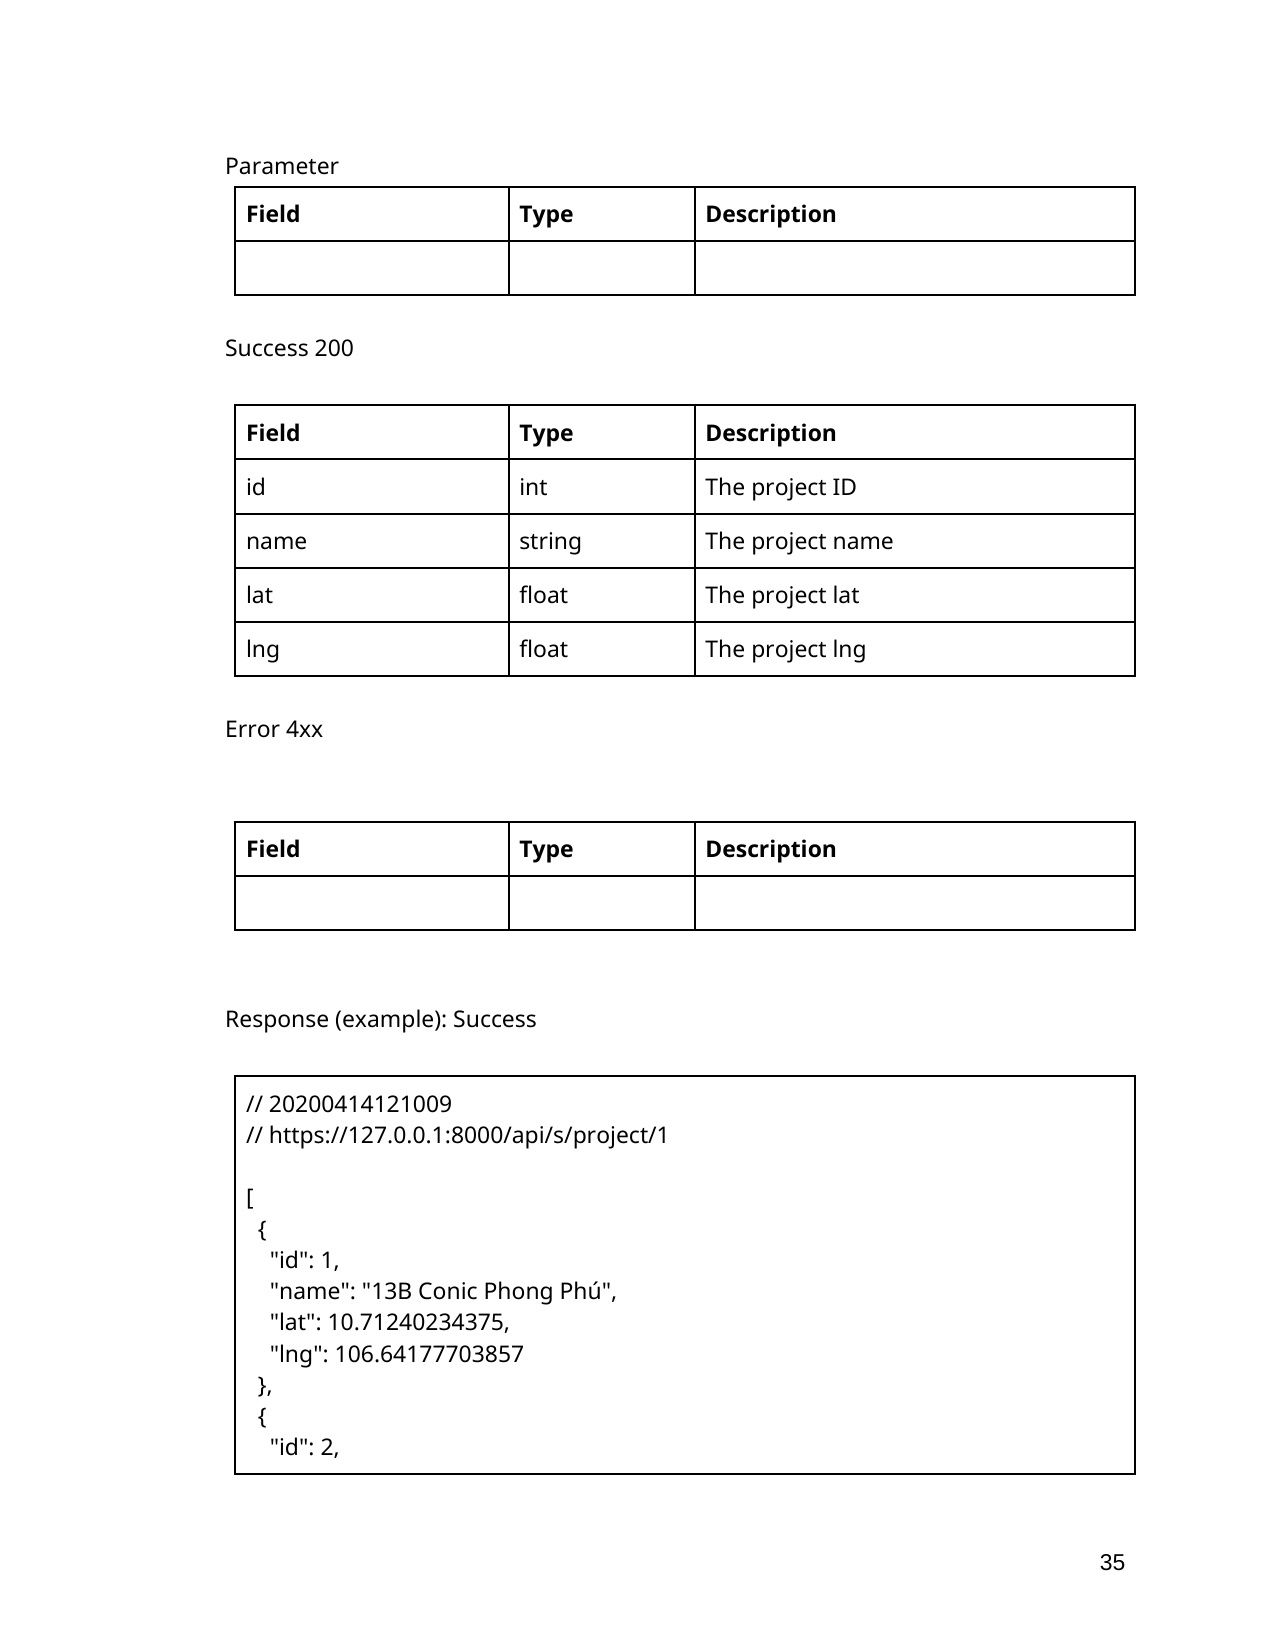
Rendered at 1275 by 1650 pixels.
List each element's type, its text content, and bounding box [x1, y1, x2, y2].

table_cell float [510, 569, 694, 621]
table_cell The project name [696, 515, 1134, 567]
table_cell The project lat [696, 569, 1134, 621]
table_header Description [696, 406, 1134, 458]
table_cell [236, 242, 508, 294]
table_header Type [510, 406, 694, 458]
table_header Field [236, 823, 508, 875]
text Success 200 [225, 332, 1125, 363]
text Response (example): Success [225, 1003, 1125, 1034]
table_cell float [510, 623, 694, 675]
table_cell int [510, 460, 694, 512]
table_cell lng [236, 623, 508, 675]
table_cell id [236, 460, 508, 512]
table_header Field [236, 406, 508, 458]
table_cell lat [236, 569, 508, 621]
table_cell name [236, 515, 508, 567]
table_header Type [510, 188, 694, 240]
table_header Description [696, 188, 1134, 240]
table_cell [236, 877, 508, 929]
table_cell [696, 877, 1134, 929]
table_cell [510, 877, 694, 929]
table_header Field [236, 188, 508, 240]
table_cell The project lng [696, 623, 1134, 675]
table_header Type [510, 823, 694, 875]
table_header Description [696, 823, 1134, 875]
table_cell [696, 242, 1134, 294]
text Parameter [225, 150, 1125, 181]
table_header // 20200414121009 // https://127.0.0.1:8000/api/s/project/1 [ { "id": 1, "name": "13B Conic Phong Phú", "lat": 10.71240234375, "lng": 106.64177703857 }, { "id": 2, [236, 1077, 1134, 1473]
text Error 4xx [225, 713, 1125, 744]
table_cell [510, 242, 694, 294]
table_cell string [510, 515, 694, 567]
table_cell The project ID [696, 460, 1134, 512]
